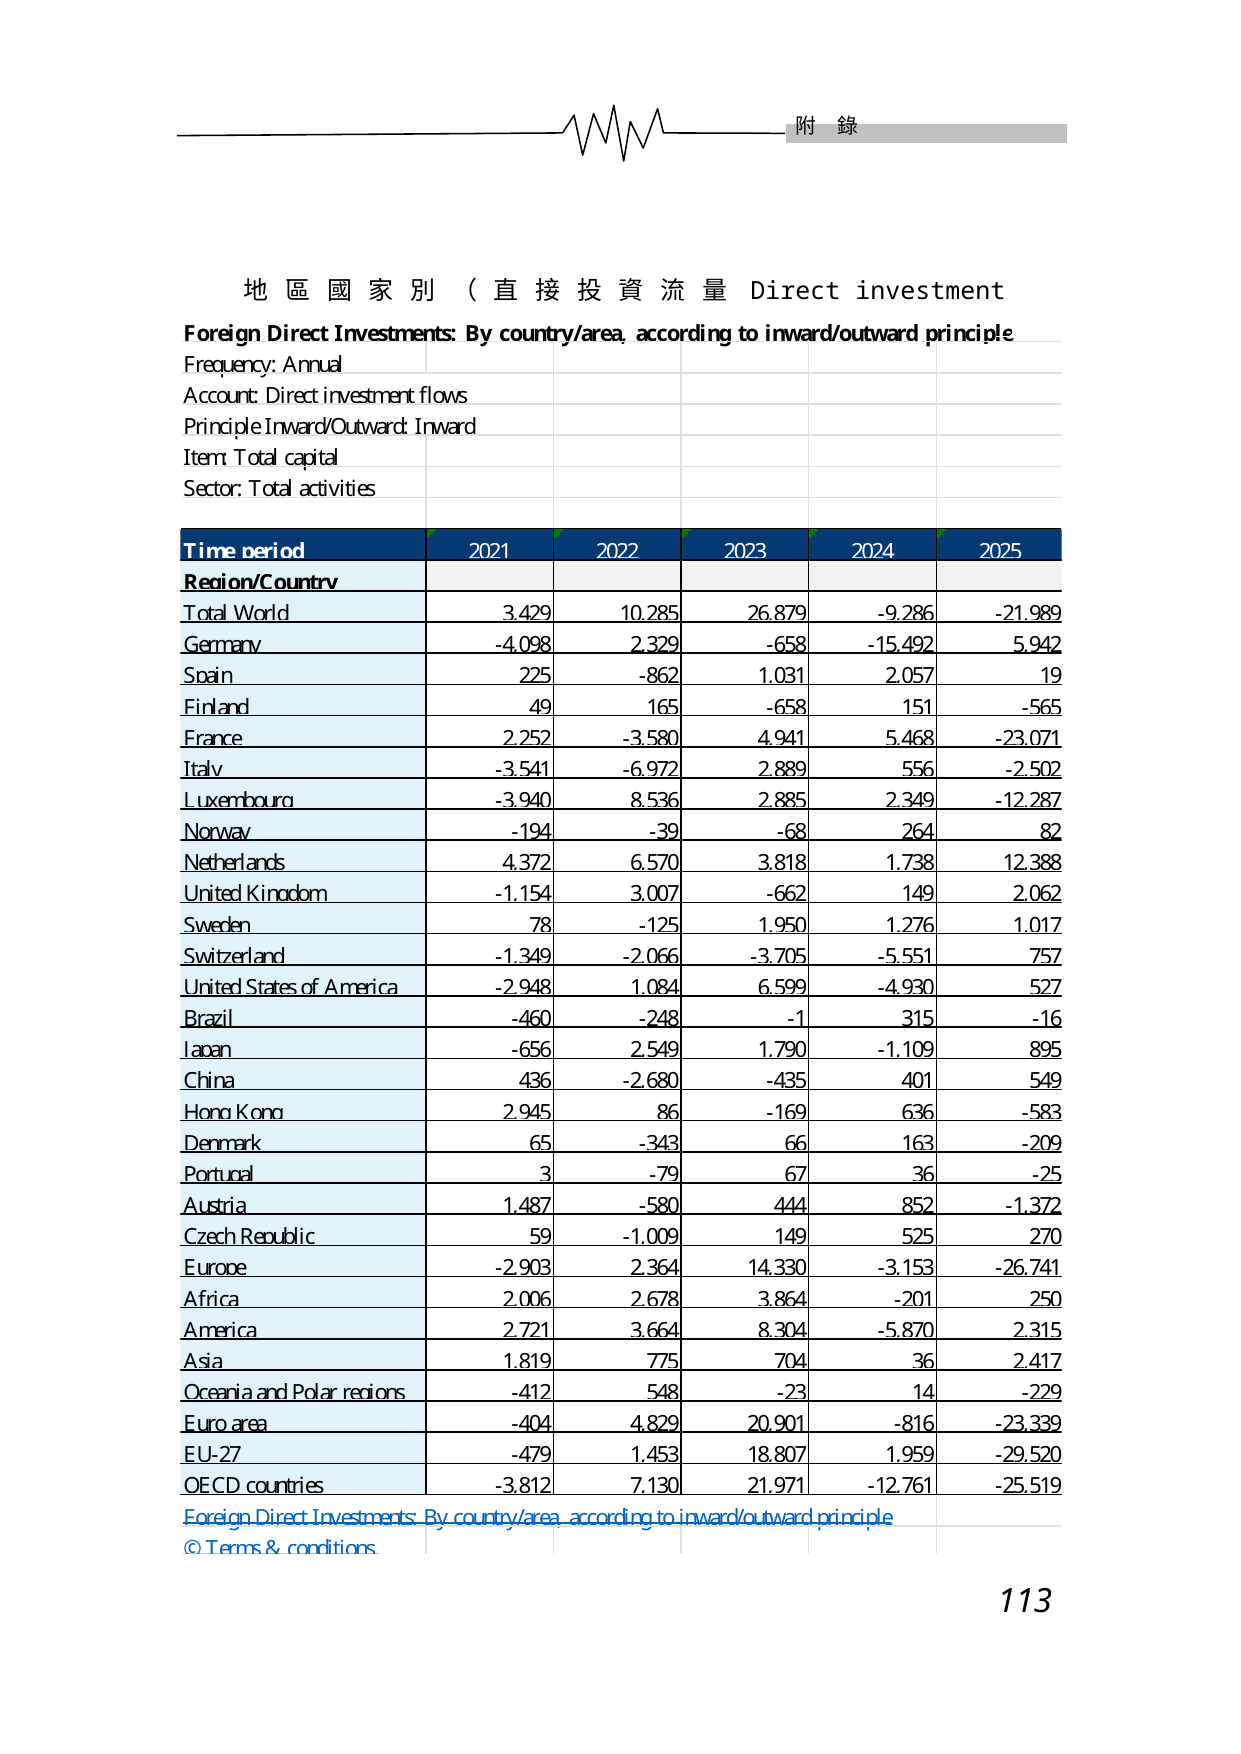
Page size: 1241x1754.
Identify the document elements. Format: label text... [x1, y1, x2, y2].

text 地區國家別（直接投資流量Direct investment [183, 236, 1058, 299]
